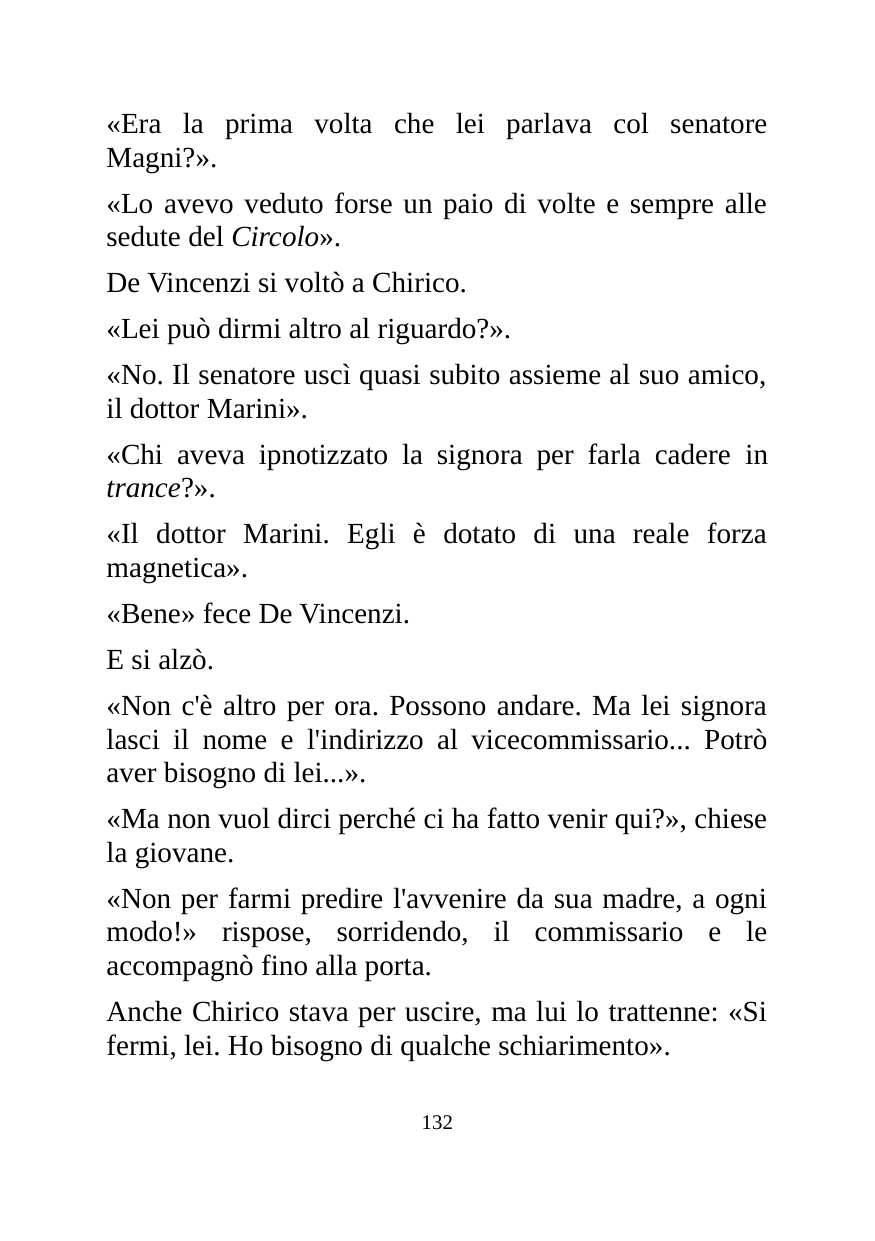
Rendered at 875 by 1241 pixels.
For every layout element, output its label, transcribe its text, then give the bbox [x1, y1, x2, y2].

text De Vincenzi si voltò a Chirico. [106, 265, 768, 299]
text Anche Chirico stava per uscire, ma lui lo trattenne: «Si fermi, lei. Ho bisogno di qualche schiarimento». [106, 994, 768, 1061]
text «Non c'è altro per ora. Possono andare. Ma lei signora lasci il nome e l'indirizzo al vicecommissario... Potrò aver bisogno di lei...». [106, 688, 768, 789]
text «Ma non vuol dirci perché ci ha fatto venir qui?», chiese la giovane. [106, 801, 768, 868]
text «Lo avevo veduto forse un paio di volte e sempre alle sedute del Circolo». [106, 186, 768, 253]
text «Bene» fece De Vincenzi. [106, 596, 768, 630]
text «Il dottor Marini. Egli è dotato di una reale forza magnetica». [106, 517, 768, 584]
text «Lei può dirmi altro al riguardo?». [106, 311, 768, 345]
text E si alzò. [106, 642, 768, 676]
text «Era la prima volta che lei parlava col senatore Magni?». [106, 106, 768, 173]
text «Chi aveva ipnotizzato la signora per farla cadere in trance?». [106, 437, 768, 504]
text «No. Il senatore uscì quasi subito assieme al suo amico, il dottor Marini». [106, 357, 768, 424]
text «Non per farmi predire l'avvenire da sua madre, a ogni modo!» rispose, sorridendo, il commissario e le accompagnò fino alla porta. [106, 881, 768, 982]
